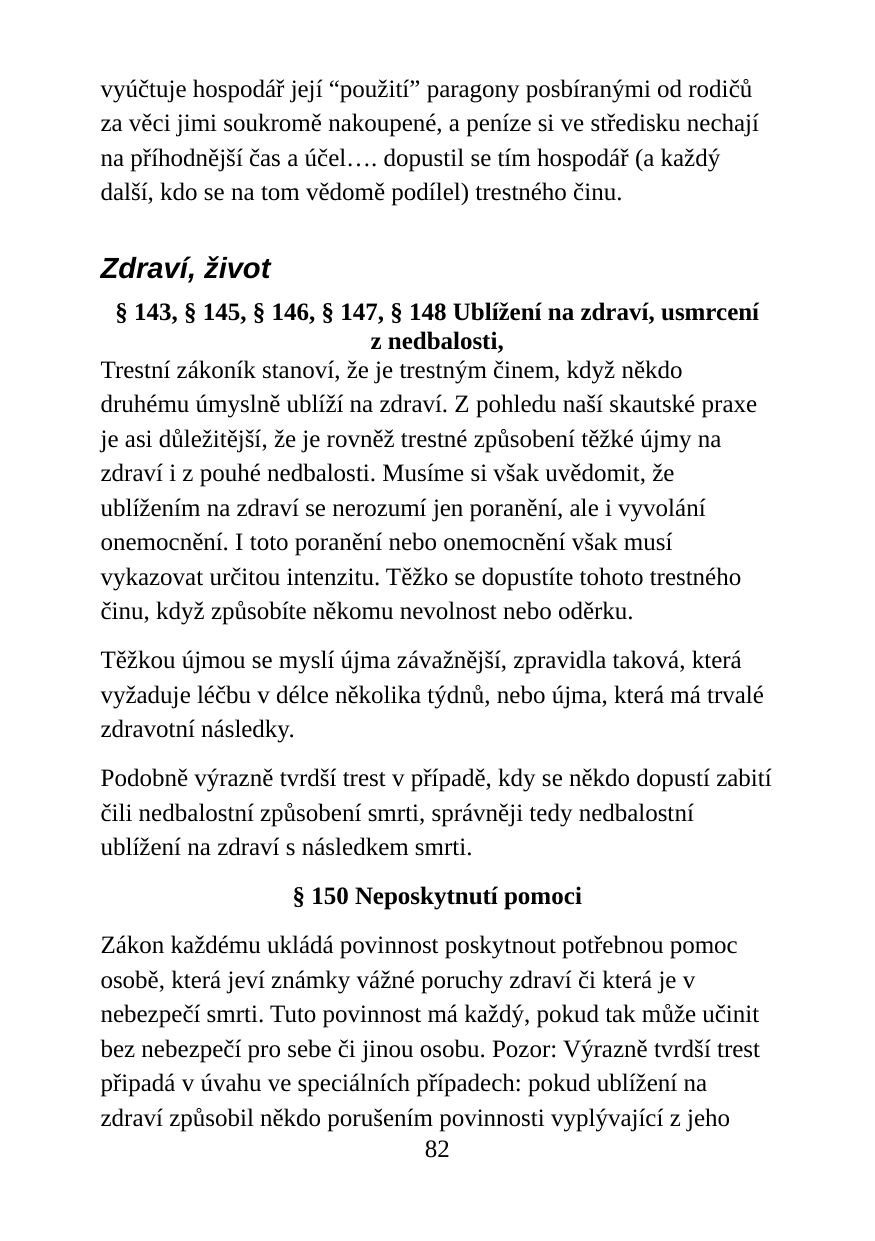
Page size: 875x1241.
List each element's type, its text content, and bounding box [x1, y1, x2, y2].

text vyúčtuje hospodář její “použití” paragony posbíranými od rodičů za věci jimi soukromě nakoupené, a peníze si ve středisku nechají na příhodnější čas a účel…. dopustil se tím hospodář (a každý další, kdo se na tom vědomě podílel) trestného činu. [100, 74, 774, 206]
subtitle Zdraví, život [100, 251, 774, 285]
text § 150 Neposkytnutí pomoci [100, 881, 774, 910]
text Zákon každému ukládá povinnost poskytnout potřebnou pomoc osobě, která jeví známky vážné poruchy zdraví či která je v nebezpečí smrti. Tuto povinnost má každý, pokud tak může učinit bez nebezpečí pro sebe či jinou osobu. Pozor: Výrazně tvrdší trest připadá v úvahu ve speciálních případech: pokud ublížení na zdraví způsobil někdo porušením povinnosti vyplývající z jeho [100, 930, 774, 1131]
text § 143, § 145, § 146, § 147, § 148 Ublížení na zdraví, usmrcení z nedbalosti, [100, 297, 774, 355]
text Trestní zákoník stanoví, že je trestným činem, když někdo druhému úmyslně ublíží na zdraví. Z pohledu naší skautské praxe je asi důležitější, že je rovněž trestné způsobení těžké újmy na zdraví i z pouhé nedbalosti. Musíme si však uvědomit, že ublížením na zdraví se nerozumí jen poranění, ale i vyvolání onemocnění. I toto poranění nebo onemocnění však musí vykazovat určitou intenzitu. Těžko se dopustíte tohoto trestného činu, když způsobíte někomu nevolnost nebo oděrku. [100, 355, 774, 625]
text Podobně výrazně tvrdší trest v případě, kdy se někdo dopustí zabití čili nedbalostní způsobení smrti, správněji tedy nedbalostní ublížení na zdraví s následkem smrti. [100, 763, 774, 861]
text Těžkou újmou se myslí újma závažnější, zpravidla taková, která vyžaduje léčbu v délce několika týdnů, nebo újma, která má trvalé zdravotní následky. [100, 645, 774, 743]
